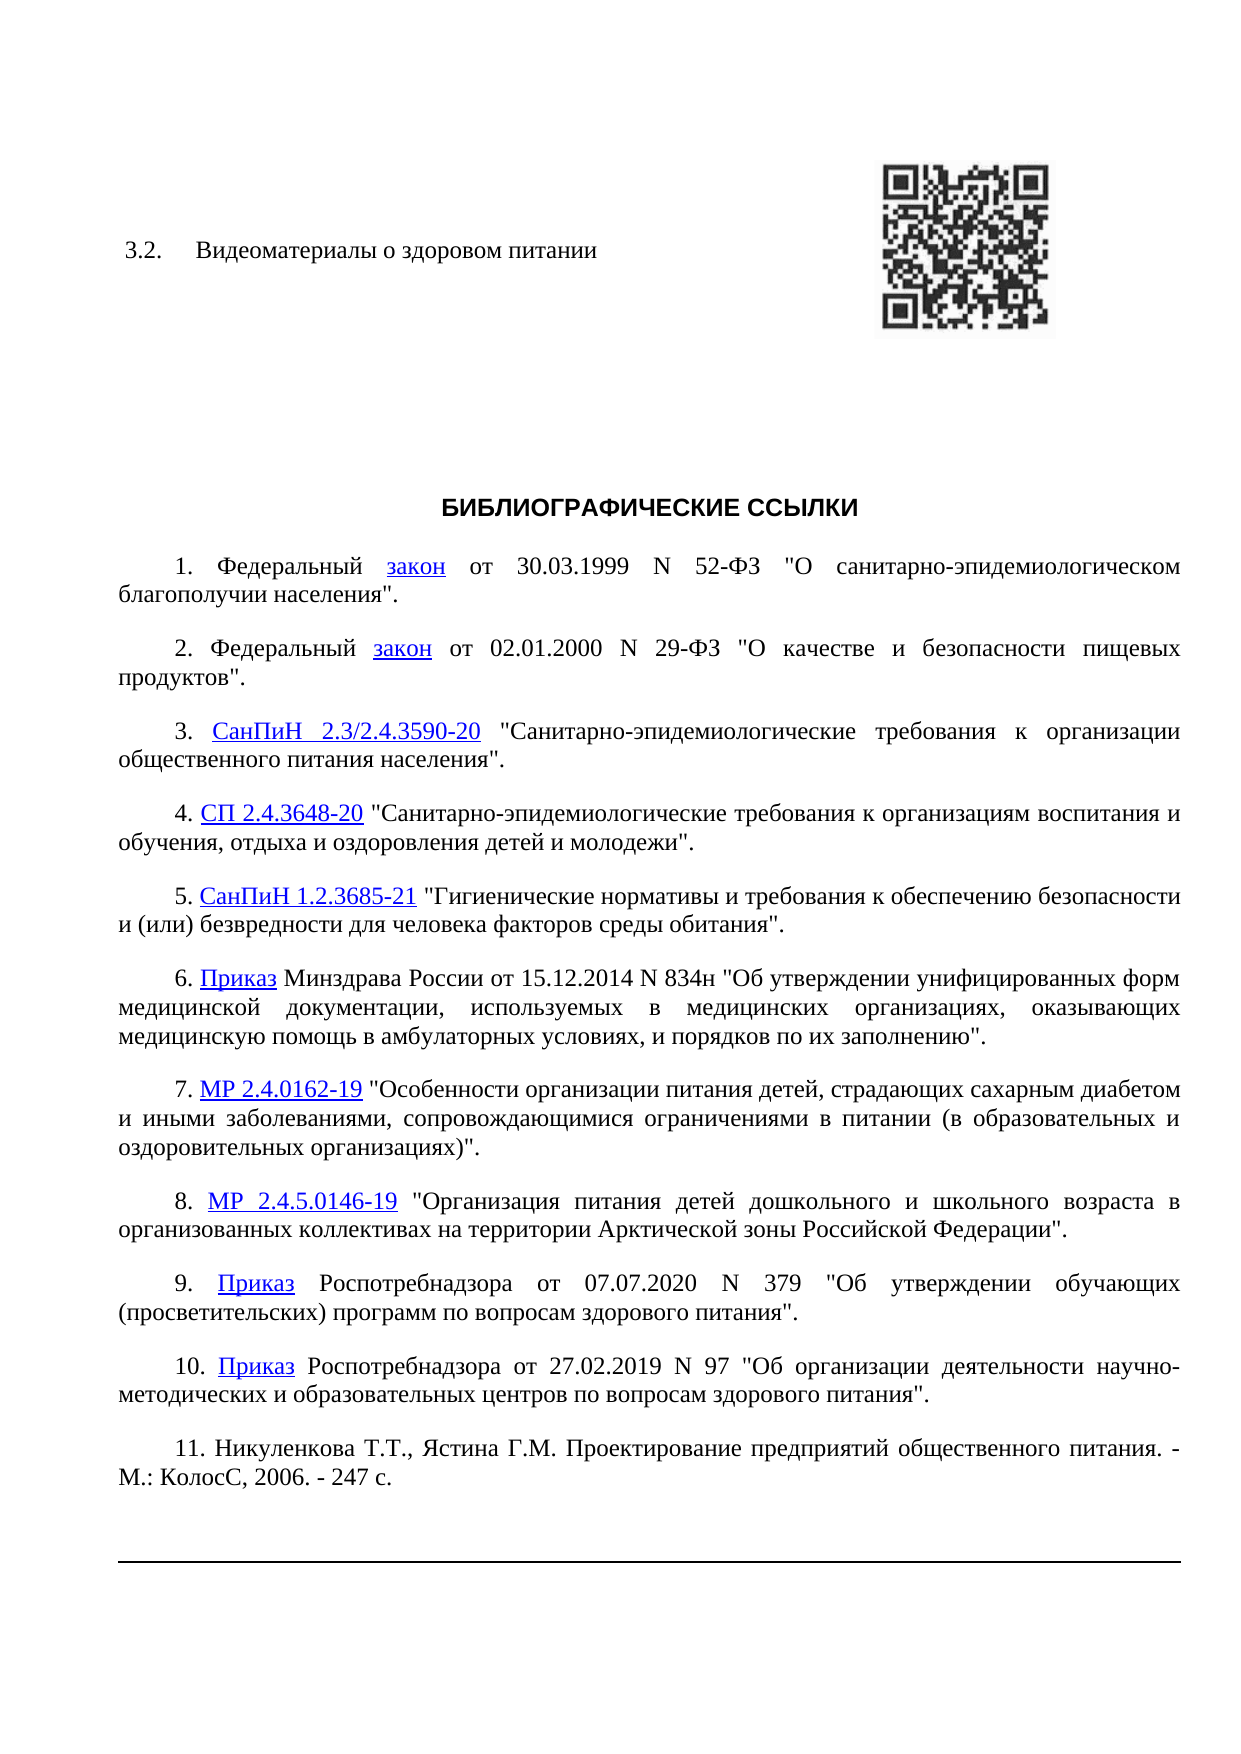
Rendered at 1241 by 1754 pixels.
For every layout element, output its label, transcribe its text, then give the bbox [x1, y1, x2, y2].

text 2. Федеральный закон от 02.01.2000 N 29-ФЗ "О качестве и безопасности пищевых продуктов". [118, 633, 1181, 691]
text 5. СанПиН 1.2.3685-21 "Гигиенические нормативы и требования к обеспечению безопасности и (или) безвредности для человека факторов среды обитания". [118, 881, 1181, 938]
text 3. СанПиН 2.3/2.4.3590-20 "Санитарно-эпидемиологические требования к организации общественного питания населения". [118, 716, 1181, 773]
text 1. Федеральный закон от 30.03.1999 N 52-ФЗ "О санитарно-эпидемиологическом благополучии населения". [118, 551, 1181, 608]
table_cell [815, 150, 868, 349]
text 8. МР 2.4.5.0146-19 "Организация питания детей дошкольного и школьного возраста в организованных коллективах на территории Арктической зоны Российской Федерации". [118, 1186, 1181, 1243]
picture [874, 160, 1057, 339]
title БИБЛИОГРАФИЧЕСКИЕ ССЫЛКИ [118, 493, 1181, 522]
table_cell [868, 150, 1063, 349]
text 9. Приказ Роспотребнадзора от 07.07.2020 N 379 "Об утверждении обучающих (просветительских) программ по вопросам здорового питания". [118, 1268, 1181, 1326]
table_cell Видеоматериалы о здоровом питании [189, 150, 815, 349]
text 11. Никуленкова Т.Т., Ястина Г.М. Проектирование предприятий общественного питания. - М.: КолосС, 2006. - 247 с. [118, 1433, 1181, 1491]
text 7. МР 2.4.0162-19 "Особенности организации питания детей, страдающих сахарным диабетом и иными заболеваниями, сопровождающимися ограничениями в питании (в образовательных и оздоровительных организациях)". [118, 1074, 1181, 1161]
text 4. СП 2.4.3648-20 "Санитарно-эпидемиологические требования к организациям воспитания и обучения, отдыха и оздоровления детей и молодежи". [118, 798, 1181, 856]
table_cell 3.2. [118, 150, 189, 349]
text 6. Приказ Минздрава России от 15.12.2014 N 834н "Об утверждении унифицированных форм медицинской документации, используемых в медицинских организациях, оказывающих медицинскую помощь в амбулаторных условиях, и порядков по их заполнению". [118, 963, 1181, 1049]
text 10. Приказ Роспотребнадзора от 27.02.2019 N 97 "Об организации деятельности научно-методических и образовательных центров по вопросам здорового питания". [118, 1351, 1181, 1408]
